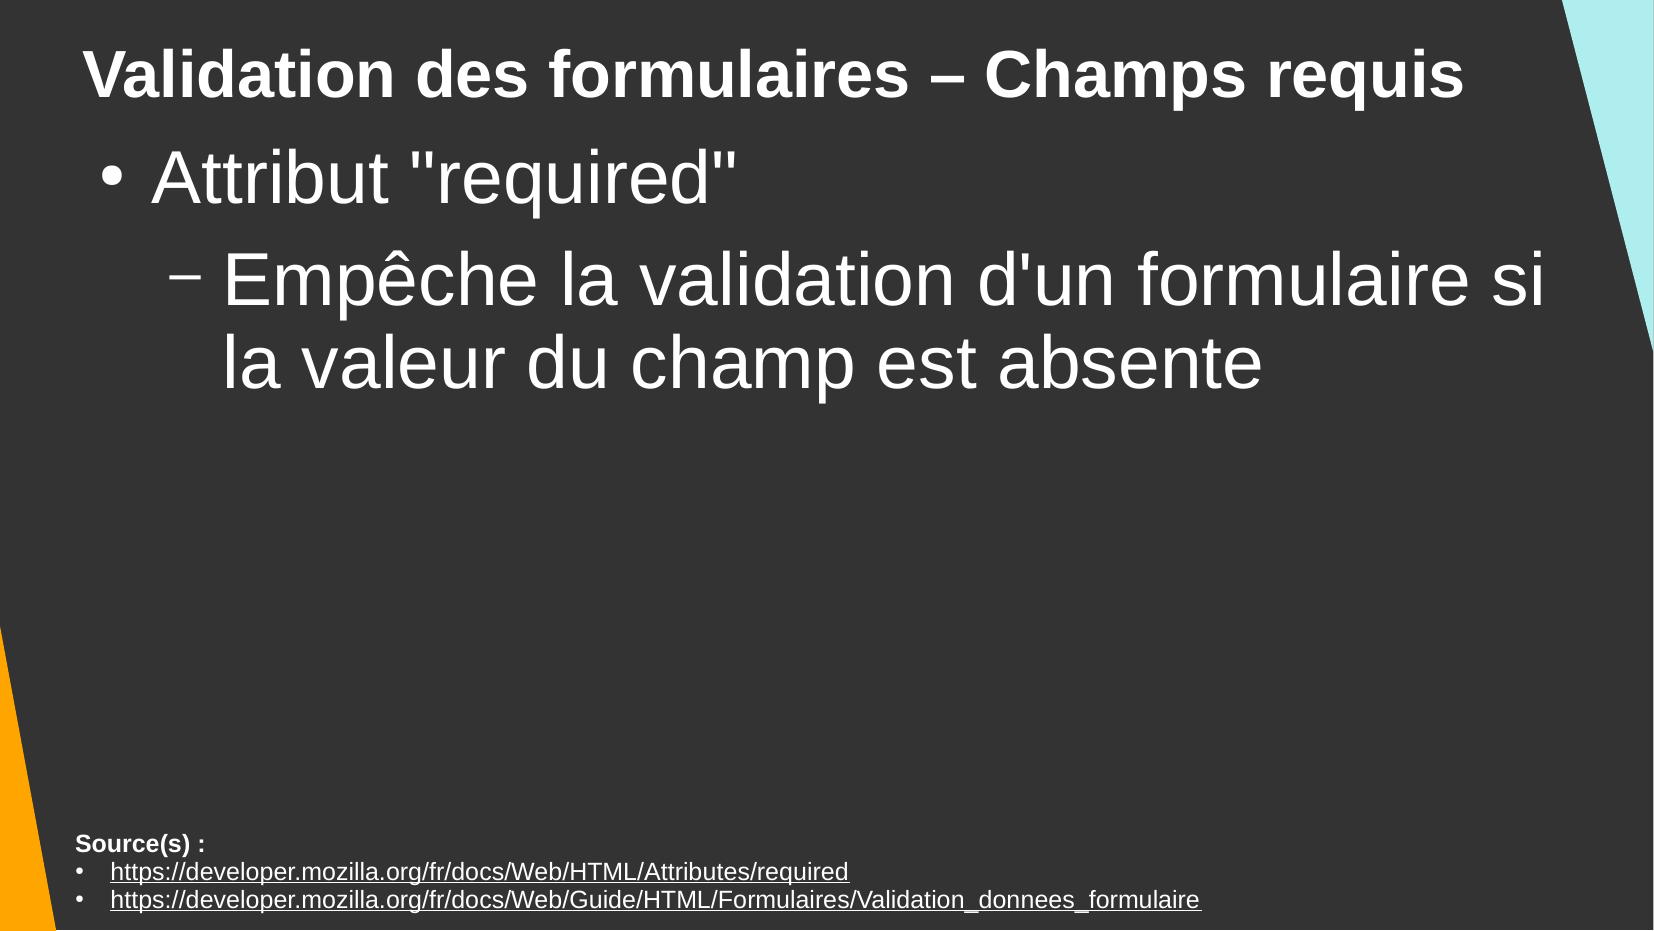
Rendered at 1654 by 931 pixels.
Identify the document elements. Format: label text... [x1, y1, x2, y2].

title Validation des formulaires – Champs requis [82, 37, 1571, 114]
list Attribut "required" Empêche la validation d'un formulaire si la valeur du champ est absente [80, 135, 1605, 544]
text_box [0, 626, 57, 931]
text_box Source(s) : https://developer.mozilla.org/fr/docs/Web/HTML/Attributes/required https://developer.mozilla.org/fr/docs/Web/Guide/HTML/Formulaires/Validation_donnees_formulaire [60, 822, 1546, 929]
text_box [1561, 0, 1654, 355]
